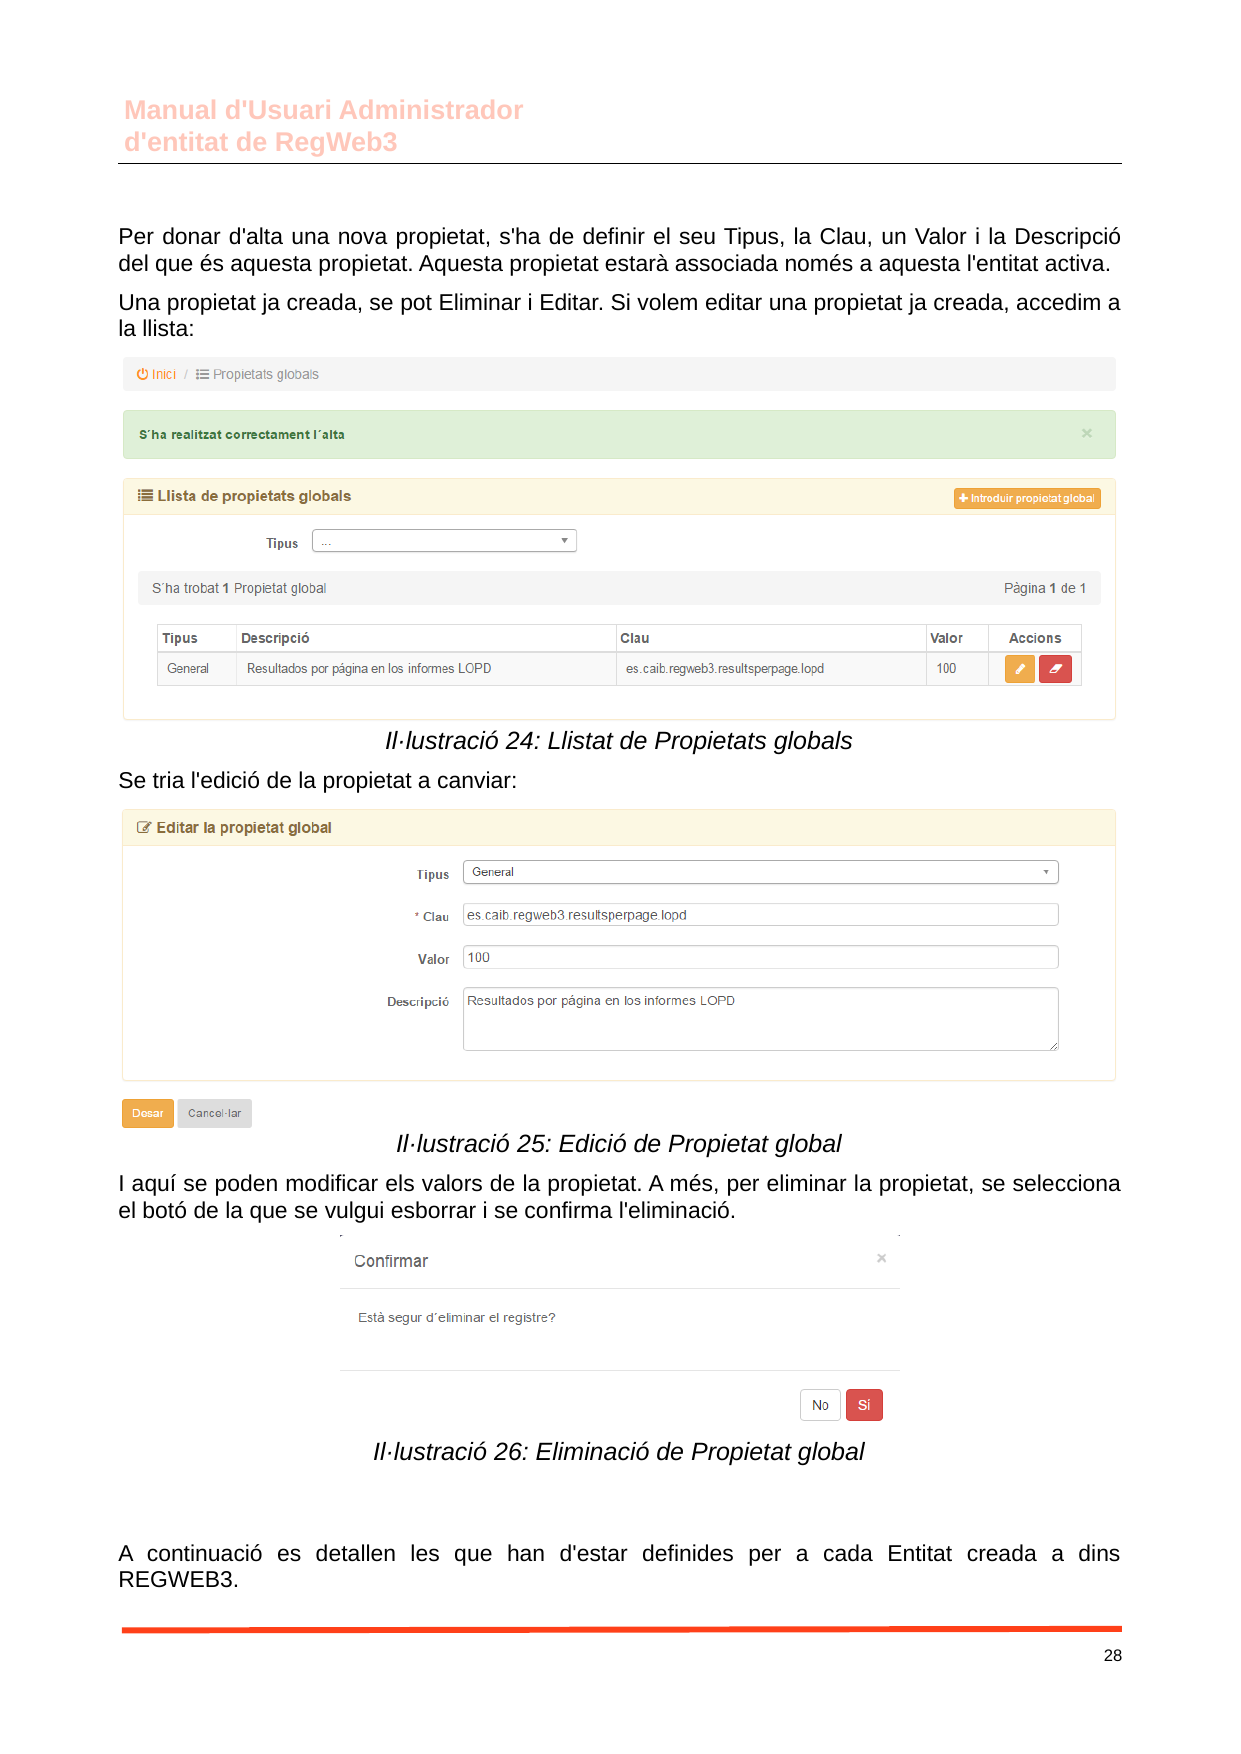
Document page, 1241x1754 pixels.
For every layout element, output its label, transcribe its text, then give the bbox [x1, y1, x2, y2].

text Per donar d'alta una nova propietat, s'ha de definir el seu Tipus, la Clau, un Valor i la Descripció del que és aquesta propietat. Aquesta propietat estarà associada només a aquesta l'entitat activa. [118, 223, 1122, 276]
text I aquí se poden modificar els valors de la propietat. A més, per eliminar la propietat, se selecciona el botó de la que se vulgui esborrar i se confirma l'eliminació. [118, 1170, 1122, 1223]
text Il·lustració 24: Llistat de Propietats globals [118, 727, 1122, 755]
text Il·lustració 25: Edició de Propietat global [118, 1130, 1122, 1158]
text Una propietat ja creada, se pot Eliminar i Editar. Si volem editar una propietat ja creada, accedim a la llista: [118, 288, 1122, 341]
text Il·lustració 26: Eliminació de Propietat global [118, 1248, 1122, 1465]
text A continuació es detallen les que han d'estar definides per a cada Entitat creada a dins REGWEB3. [118, 1540, 1122, 1593]
text Se tria l'edició de la propietat a canviar: [118, 767, 1122, 794]
